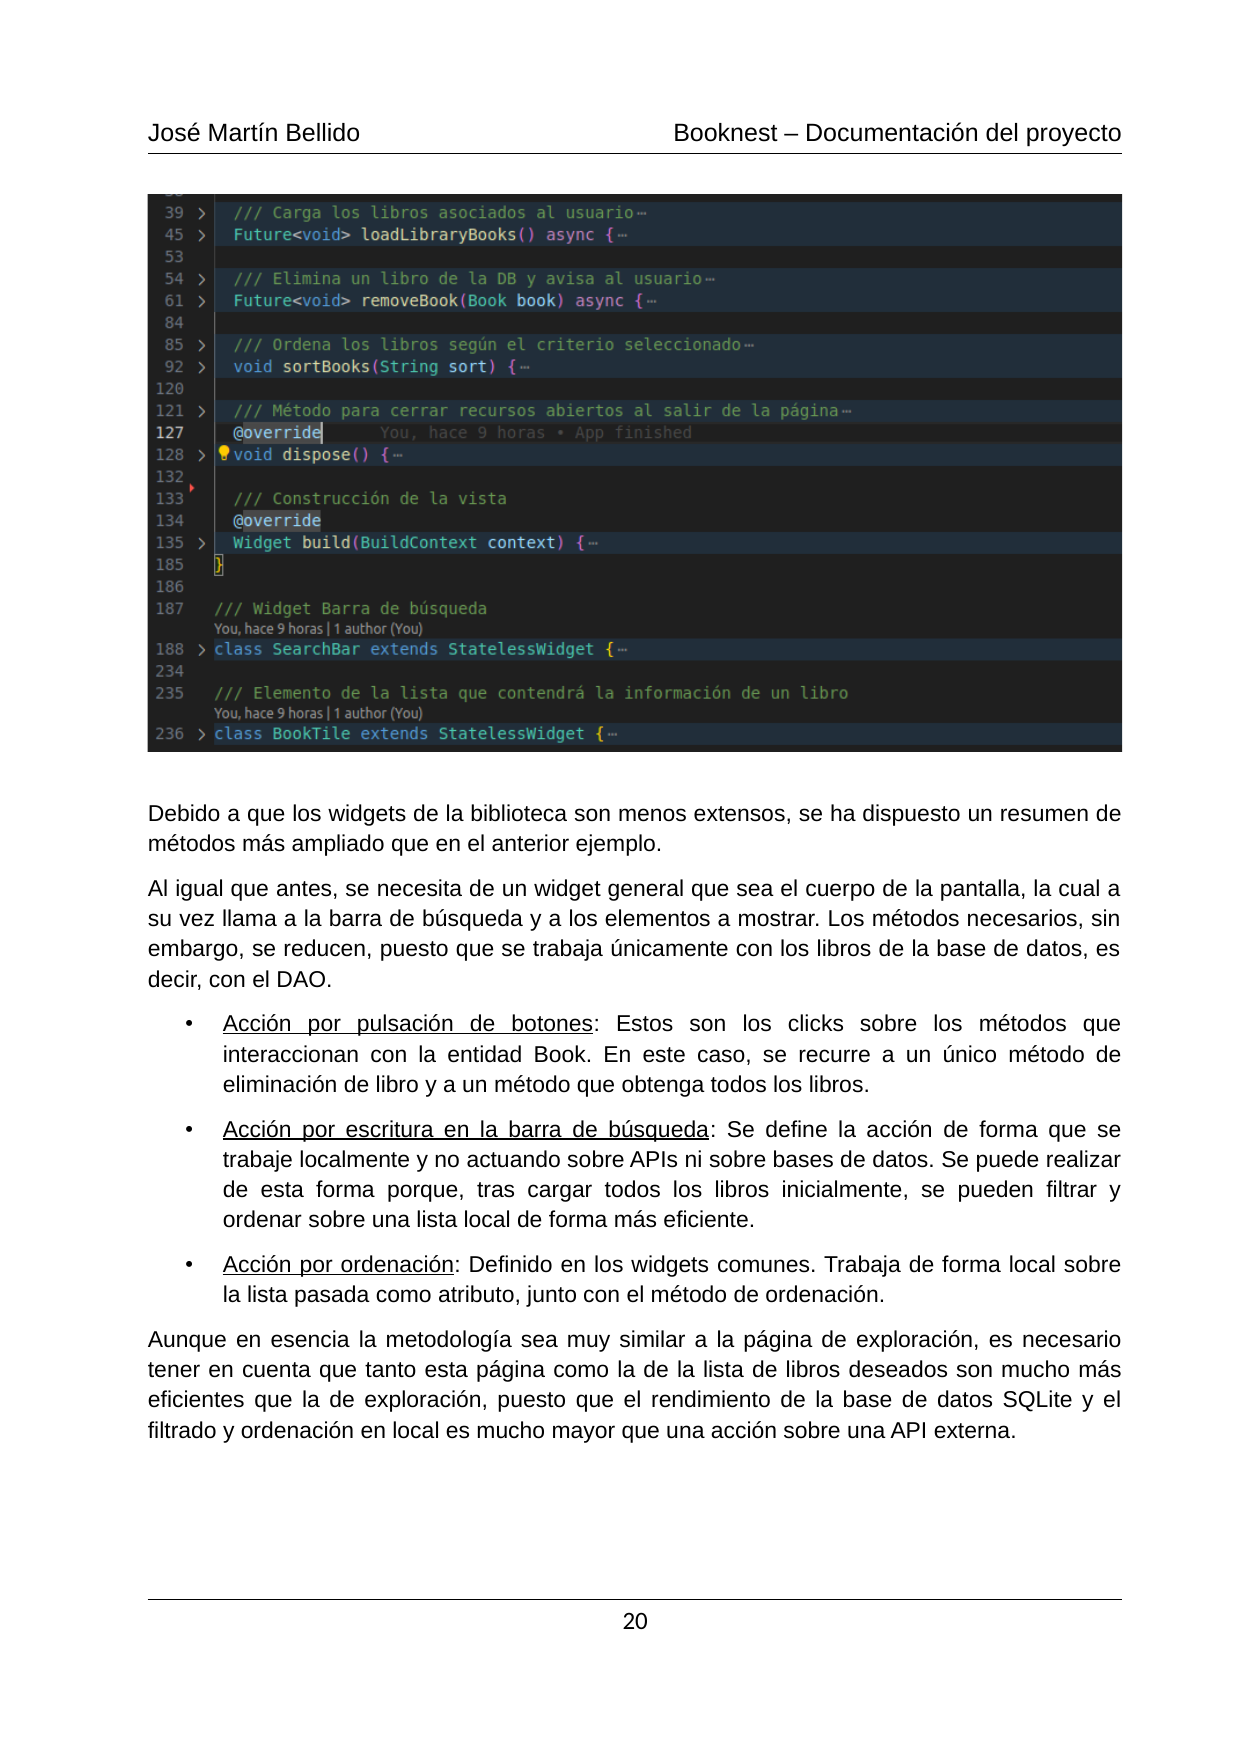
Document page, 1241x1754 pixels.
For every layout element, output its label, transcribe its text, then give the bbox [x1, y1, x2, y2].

picture [147, 194, 1123, 752]
text Al igual que antes, se necesita de un widget general que sea el cuerpo de la pantalla, la cual a su vez llama a la barra de búsqueda y a los elementos a mostrar. Los métodos necesarios, sin embargo, se reducen, puesto que se trabaja únicamente con los libros de la base de datos, es decir, con el DAO. [148, 875, 1122, 992]
list Acción por ordenación: Definido en los widgets comunes. Trabaja de forma local sobre la lista pasada como atributo, junto con el método de ordenación. [185, 1251, 1122, 1307]
list Acción por escritura en la barra de búsqueda: Se define la acción de forma que se trabaje localmente y no actuando sobre APIs ni sobre bases de datos. Se puede realizar de esta forma porque, tras cargar todos los libros inicialmente, se pueden filtrar y ordenar sobre una lista local de forma más eficiente. [185, 1116, 1122, 1232]
text Debido a que los widgets de la biblioteca son menos extensos, se ha dispuesto un resumen de métodos más ampliado que en el anterior ejemplo. [148, 800, 1122, 856]
text Aunque en esencia la metodología sea muy similar a la página de exploración, es necesario tener en cuenta que tanto esta página como la de la lista de libros deseados son mucho más eficientes que la de exploración, puesto que el rendimiento de la base de datos SQLite y el filtrado y ordenación en local es mucho mayor que una acción sobre una API externa. [148, 1326, 1122, 1443]
list Acción por pulsación de botones: Estos son los clicks sobre los métodos que interaccionan con la entidad Book. En este caso, se recurre a un único método de eliminación de libro y a un método que obtenga todos los libros. [185, 1010, 1122, 1097]
